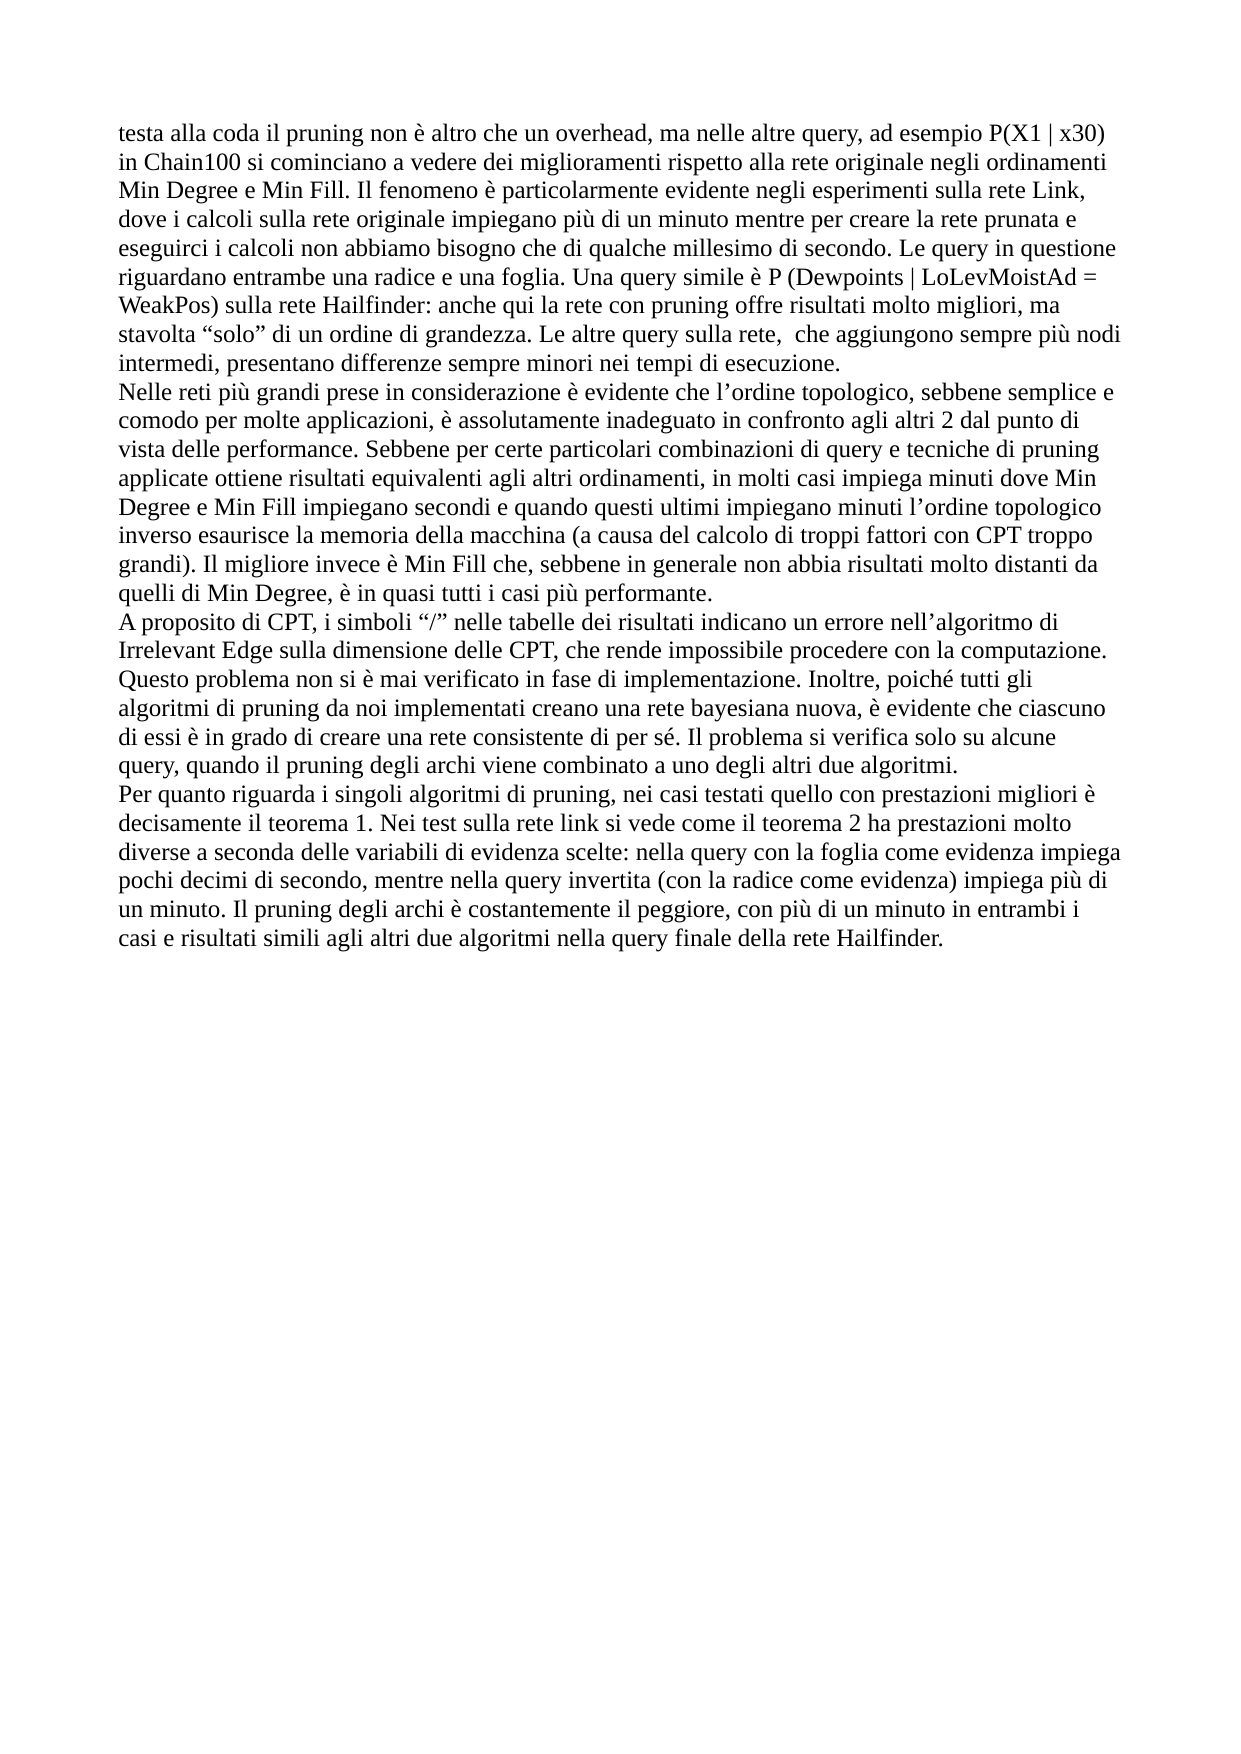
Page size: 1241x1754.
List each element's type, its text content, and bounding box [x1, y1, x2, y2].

text Per quanto riguarda i singoli algoritmi di pruning, nei casi testati quello con prestazioni migliori è decisamente il teorema 1. Nei test sulla rete link si vede come il teorema 2 ha prestazioni molto diverse a seconda delle variabili di evidenza scelte: nella query con la foglia come evidenza impiega pochi decimi di secondo, mentre nella query invertita (con la radice come evidenza) impiega più di un minuto. Il pruning degli archi è costantemente il peggiore, con più di un minuto in entrambi i casi e risultati simili agli altri due algoritmi nella query finale della rete Hailfinder. [118, 779, 1122, 952]
text A proposito di CPT, i simboli “/” nelle tabelle dei risultati indicano un errore nell’algoritmo di Irrelevant Edge sulla dimensione delle CPT, che rende impossibile procedere con la computazione. Questo problema non si è mai verificato in fase di implementazione. Inoltre, poiché tutti gli algoritmi di pruning da noi implementati creano una rete bayesiana nuova, è evidente che ciascuno di essi è in grado di creare una rete consistente di per sé. Il problema si verifica solo su alcune query, quando il pruning degli archi viene combinato a uno degli altri due algoritmi. [118, 607, 1122, 779]
text testa alla coda il pruning non è altro che un overhead, ma nelle altre query, ad esempio P(X1 | x30) in Chain100 si cominciano a vedere dei miglioramenti rispetto alla rete originale negli ordinamenti Min Degree e Min Fill. Il fenomeno è particolarmente evidente negli esperimenti sulla rete Link, dove i calcoli sulla rete originale impiegano più di un minuto mentre per creare la rete prunata e eseguirci i calcoli non abbiamo bisogno che di qualche millesimo di secondo. Le query in questione riguardano entrambe una radice e una foglia. Una query simile è P (Dewpoints | LoLevMoistAd = WeakPos) sulla rete Hailfinder: anche qui la rete con pruning offre risultati molto migliori, ma stavolta “solo” di un ordine di grandezza. Le altre query sulla rete, che aggiungono sempre più nodi intermedi, presentano differenze sempre minori nei tempi di esecuzione. [118, 118, 1122, 377]
text Nelle reti più grandi prese in considerazione è evidente che l’ordine topologico, sebbene semplice e comodo per molte applicazioni, è assolutamente inadeguato in confronto agli altri 2 dal punto di vista delle performance. Sebbene per certe particolari combinazioni di query e tecniche di pruning applicate ottiene risultati equivalenti agli altri ordinamenti, in molti casi impiega minuti dove Min Degree e Min Fill impiegano secondi e quando questi ultimi impiegano minuti l’ordine topologico inverso esaurisce la memoria della macchina (a causa del calcolo di troppi fattori con CPT troppo grandi). Il migliore invece è Min Fill che, sebbene in generale non abbia risultati molto distanti da quelli di Min Degree, è in quasi tutti i casi più performante. [118, 377, 1122, 607]
